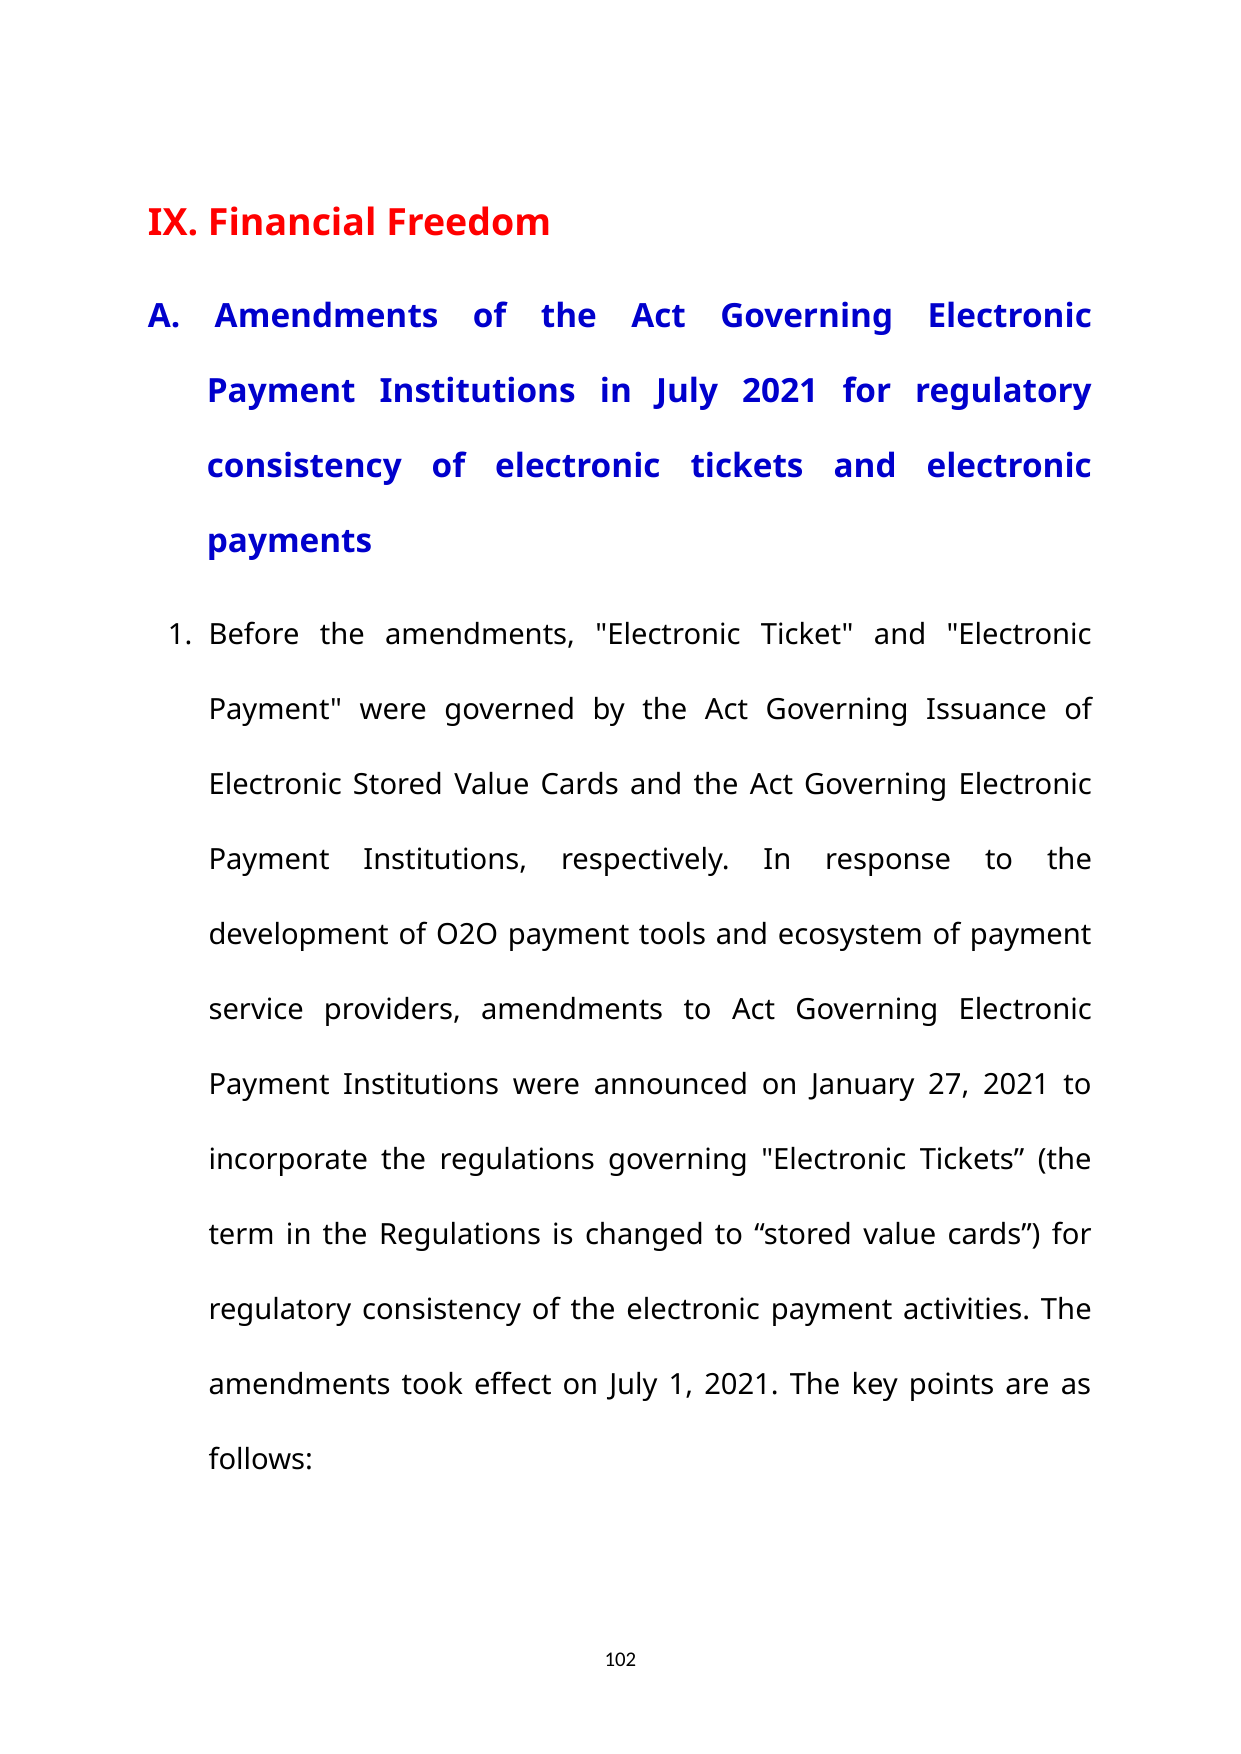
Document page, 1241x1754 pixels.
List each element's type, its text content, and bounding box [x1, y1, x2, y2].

text 1. Before the amendments, "Electronic Ticket" and "Electronic Payment" were governed by the Act Governing Issuance of Electronic Stored Value Cards and the Act Governing Electronic Payment Institutions, respectively. In response to the development of O2O payment tools and ecosystem of payment service providers, amendments to Act Governing Electronic Payment Institutions were announced on January 27, 2021 to incorporate the regulations governing "Electronic Tickets” (the term in the Regulations is changed to “stored value cards”) for regulatory consistency of the electronic payment activities. The amendments took effect on July 1, 2021. The key points are as follows: [168, 596, 1092, 1496]
subtitle IX. Financial Freedom [148, 183, 1092, 258]
text A. Amendments of the Act Governing Electronic Payment Institutions in July 2021 for regulatory consistency of electronic tickets and electronic payments [148, 277, 1092, 577]
